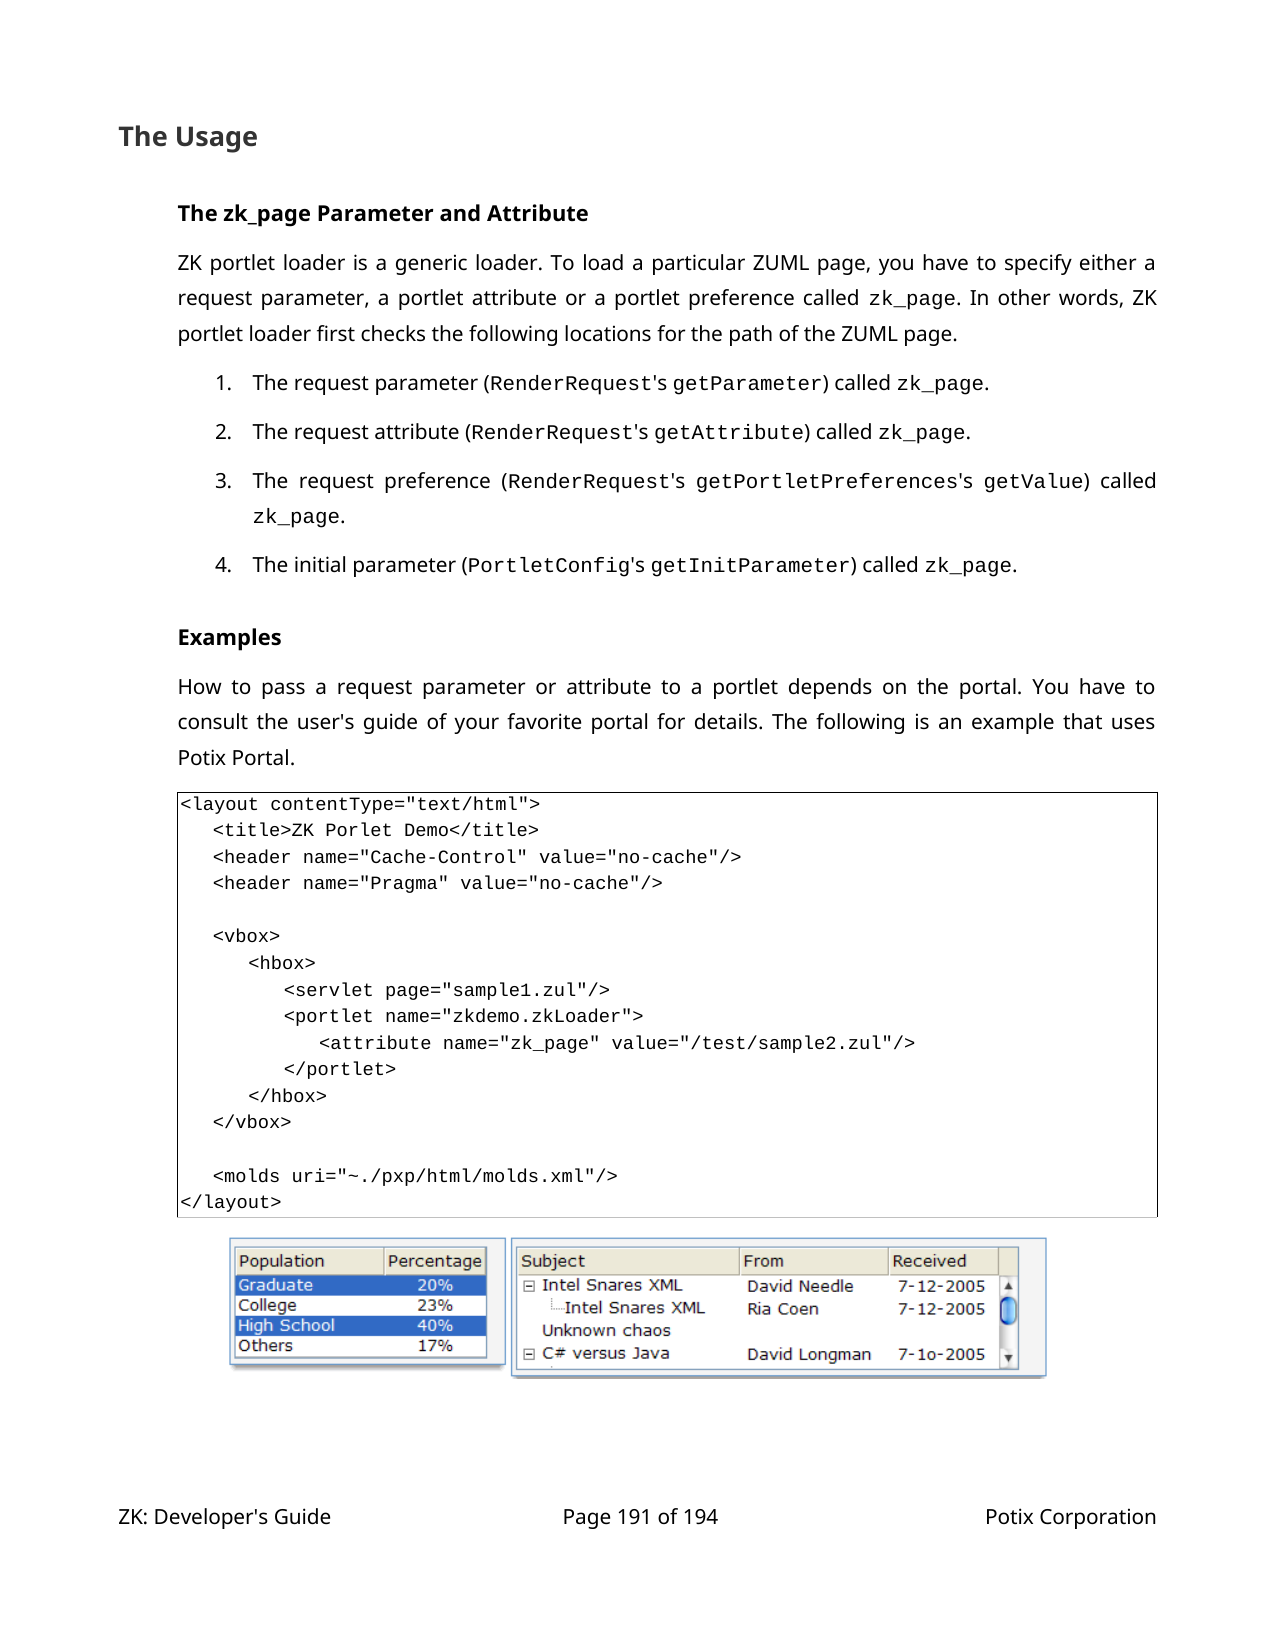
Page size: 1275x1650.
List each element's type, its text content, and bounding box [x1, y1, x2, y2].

subtitle Examples [177, 622, 1157, 652]
list The request preference (RenderRequest's getPortletPreferences's getValue) called zk_page. [215, 466, 1157, 530]
text ZK portlet loader is a generic loader. To load a particular ZUML page, you have to specify either a request parameter, a portlet attribute or a portlet preference called zk_page. In other words, ZK portlet loader first checks the following locations for the path of the ZUML page. [177, 248, 1157, 347]
subtitle The zk_page Parameter and Attribute [177, 197, 1157, 227]
list The request parameter (RenderRequest's getParameter) called zk_page. [215, 368, 1157, 396]
list The initial parameter (PortletConfig's getInitParameter) called zk_page. [215, 551, 1157, 579]
subtitle The Usage [118, 118, 1157, 155]
text <layout contentType="text/html"> <title>ZK Porlet Demo</title> <header name="Cache-Control" value="no-cache"/> <header name="Pragma" value="no-cache"/> <vbox> <hbox> <servlet page="sample1.zul"/> <portlet name="zkdemo.zkLoader"> <attribute name="zk_page" value="/test/sample2.zul"/> </portlet> </hbox> </vbox> <molds uri="~./pxp/html/molds.xml"/> </layout> [178, 793, 1157, 1217]
text How to pass a request parameter or attribute to a portlet depends on the portal. You have to consult the user's guide of your favorite portal for details. The following is an example that uses Potix Portal. [177, 672, 1157, 771]
list The request attribute (RenderRequest's getAttribute) called zk_page. [215, 417, 1157, 445]
picture [227, 1235, 1048, 1379]
